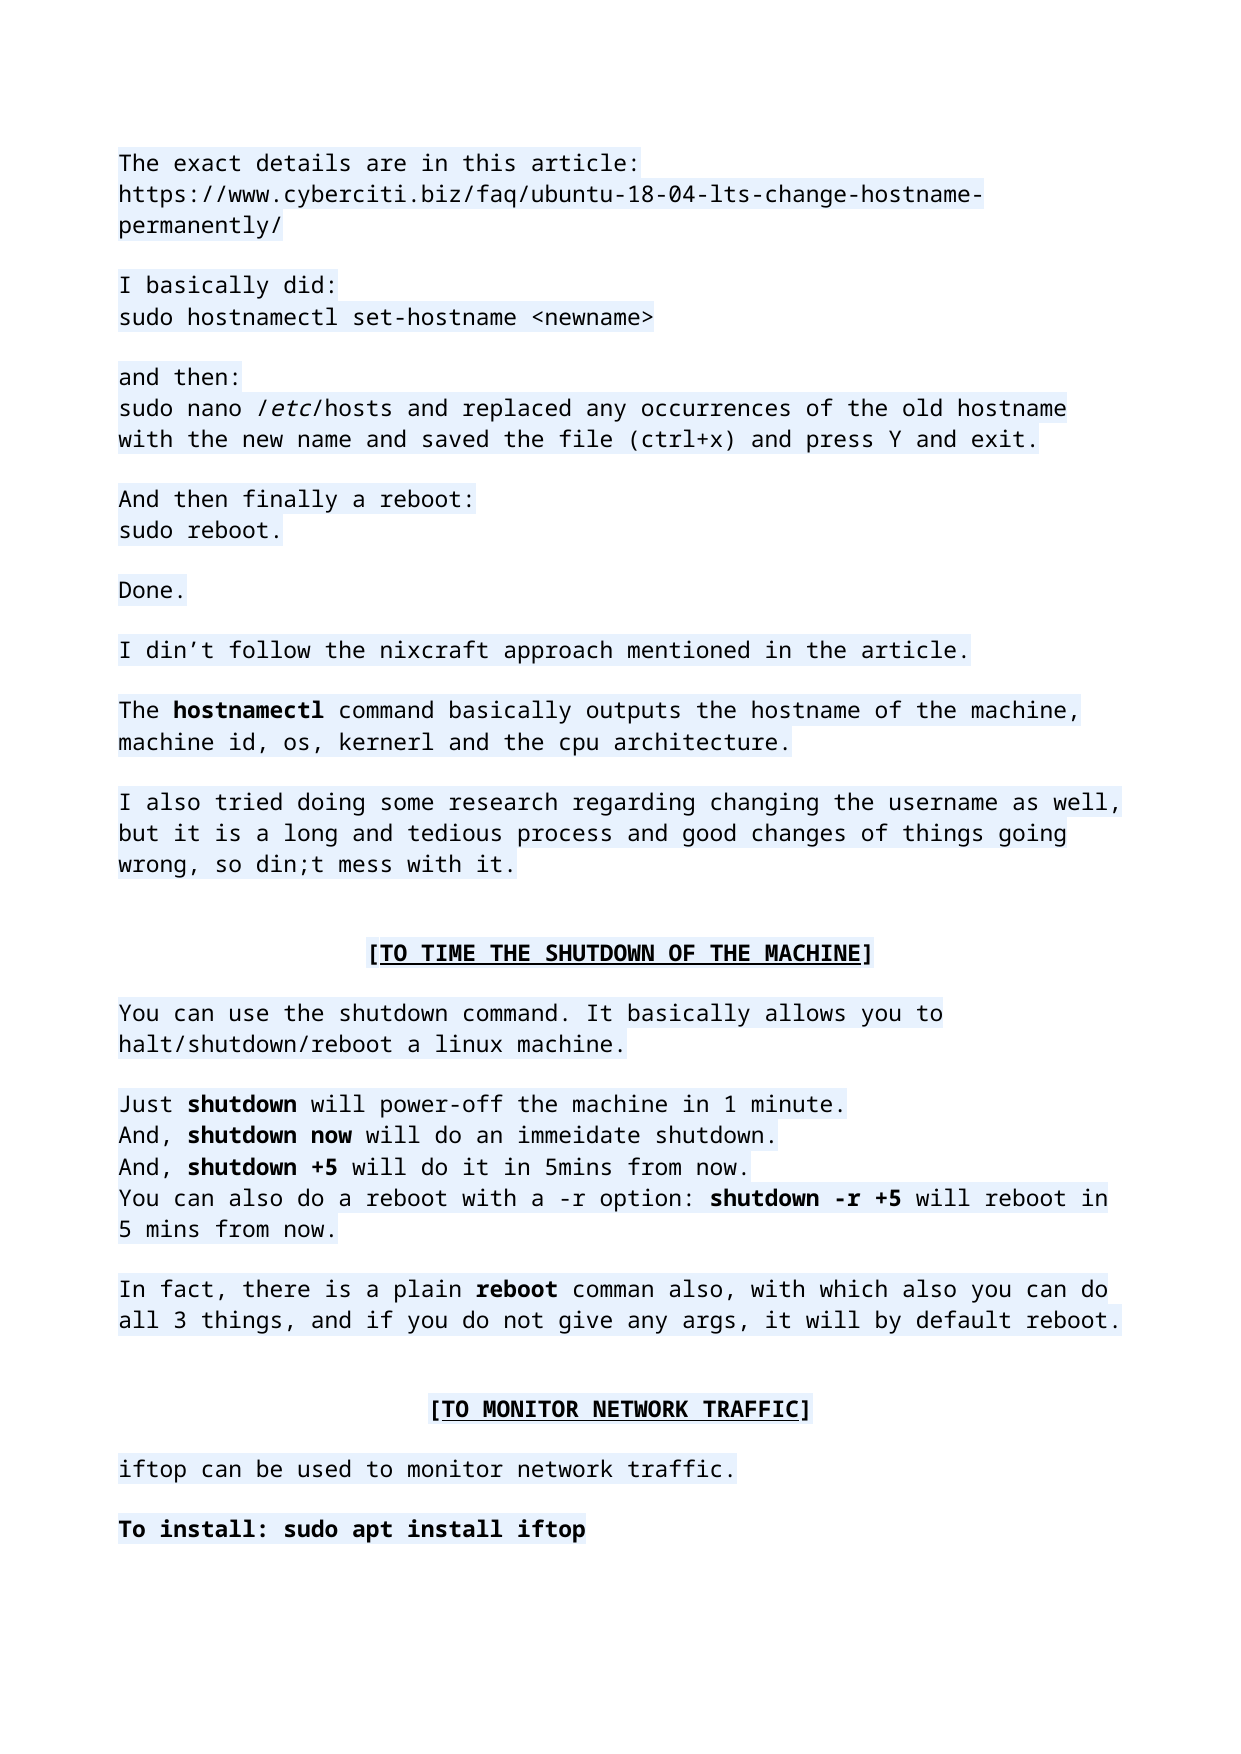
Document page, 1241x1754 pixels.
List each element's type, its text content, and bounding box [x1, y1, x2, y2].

text And then finally a reboot: [118, 483, 1122, 514]
text Done. [118, 574, 1122, 606]
text iftop can be used to monitor network traffic. [118, 1453, 1122, 1484]
text [TO MONITOR NETWORK TRAFFIC] [118, 1393, 1122, 1424]
text I also tried doing some research regarding changing the username as well, but it is a long and tedious process and good changes of things going wrong, so din;t mess with it. [118, 786, 1122, 879]
text https://www.cyberciti.biz/faq/ubuntu-18-04-lts-change-hostname-permanently/ [118, 178, 1122, 241]
text I basically did: [118, 269, 1122, 301]
text To install: sudo apt install iftop [118, 1513, 1122, 1544]
text Just shutdown will power-off the machine in 1 minute. [118, 1088, 1122, 1119]
text sudo reboot. [118, 514, 1122, 546]
text The hostnamectl command basically outputs the hostname of the machine, machine id, os, kernerl and the cpu architecture. [118, 694, 1122, 757]
text [TO TIME THE SHUTDOWN OF THE MACHINE] [118, 937, 1122, 968]
text The exact details are in this article: [118, 147, 1122, 178]
text In fact, there is a plain reboot comman also, with which also you can do all 3 things, and if you do not give any args, it will by default reboot. [118, 1273, 1122, 1336]
text You can use the shutdown command. It basically allows you to halt/shutdown/reboot a linux machine. [118, 997, 1122, 1059]
text and then: [118, 361, 1122, 392]
text And, shutdown now will do an immeidate shutdown. [118, 1119, 1122, 1151]
text sudo nano /etc/hosts and replaced any occurrences of the old hostname with the new name and saved the file (ctrl+x) and press Y and exit. [118, 392, 1122, 454]
text sudo hostnamectl set-hostname <newname> [118, 301, 1122, 332]
text And, shutdown +5 will do it in 5mins from now. [118, 1151, 1122, 1182]
text I din’t follow the nixcraft approach mentioned in the article. [118, 634, 1122, 666]
text You can also do a reboot with a -r option: shutdown -r +5 will reboot in 5 mins from now. [118, 1182, 1122, 1244]
